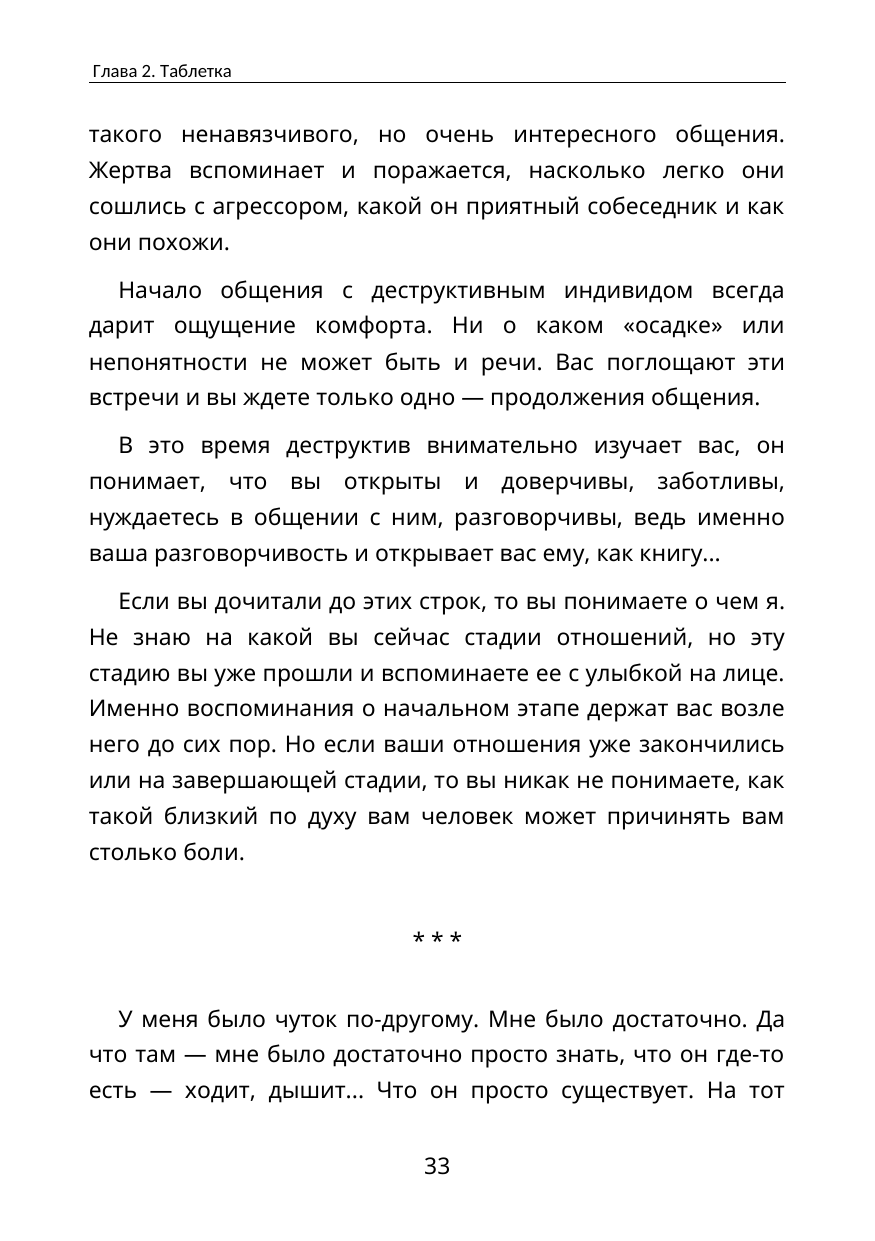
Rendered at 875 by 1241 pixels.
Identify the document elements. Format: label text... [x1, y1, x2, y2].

text такого ненавязчивого, но очень интересного общения. Жертва вспоминает и поражается, насколько легко они сошлись с агрессором, какой он приятный собеседник и как они похожи. [88, 118, 786, 257]
text Если вы дочитали до этих строк, то вы понимаете о чем я. Не знаю на какой вы сейчас стадии отношений, но эту стадию вы уже прошли и вспоминаете ее с улыбкой на лице. Именно воспоминания о начальном этапе держат вас возле него до сих пор. Но если ваши отношения уже закончились или на завершающей стадии, то вы никак не понимаете, как такой близкий по духу вам человек может причинять вам столько боли. [88, 584, 786, 867]
text У меня было чуток по-другому. Мне было достаточно. Да что там — мне было достаточно просто знать, что он где-то есть — ходит, дышит... Что он просто существует. На тот [88, 1002, 786, 1106]
subtitle * * * [88, 925, 786, 956]
text В это время деструктив внимательно изучает вас, он понимает, что вы открыты и доверчивы, заботливы, нуждаетесь в общении с ним, разговорчивы, ведь именно ваша разговорчивость и открывает вас ему, как книгу... [88, 429, 786, 568]
text Начало общения с деструктивным индивидом всегда дарит ощущение комфорта. Ни о каком «осадке» или непонятности не может быть и речи. Вас поглощают эти встречи и вы ждете только одно — продолжения общения. [88, 273, 786, 413]
